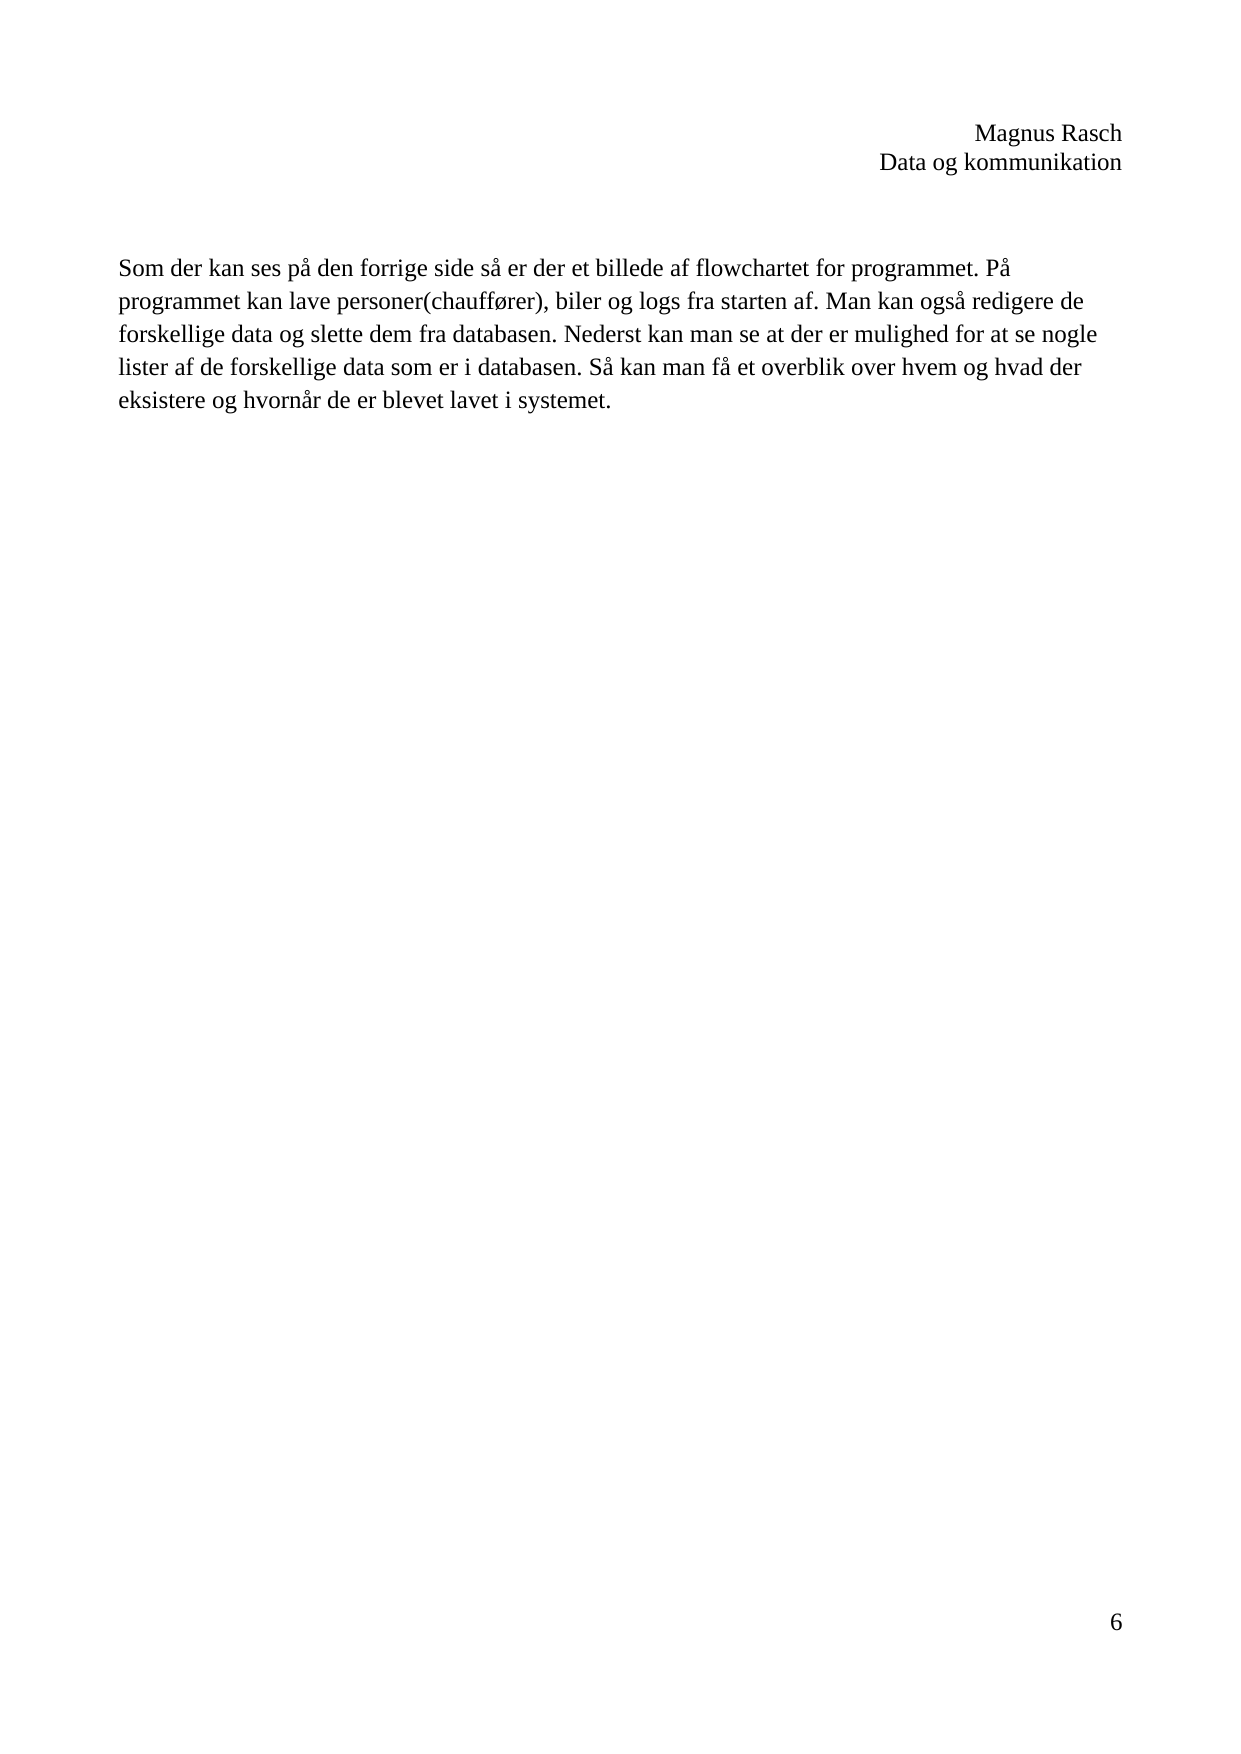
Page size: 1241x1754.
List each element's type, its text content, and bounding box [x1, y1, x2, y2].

text Som der kan ses på den forrige side så er der et billede af flowchartet for programmet. På programmet kan lave personer(chauffører), biler og logs fra starten af. Man kan også redigere de forskellige data og slette dem fra databasen. Nederst kan man se at der er mulighed for at se nogle lister af de forskellige data som er i databasen. Så kan man få et overblik over hvem og hvad der eksistere og hvornår de er blevet lavet i systemet. [118, 253, 1122, 413]
